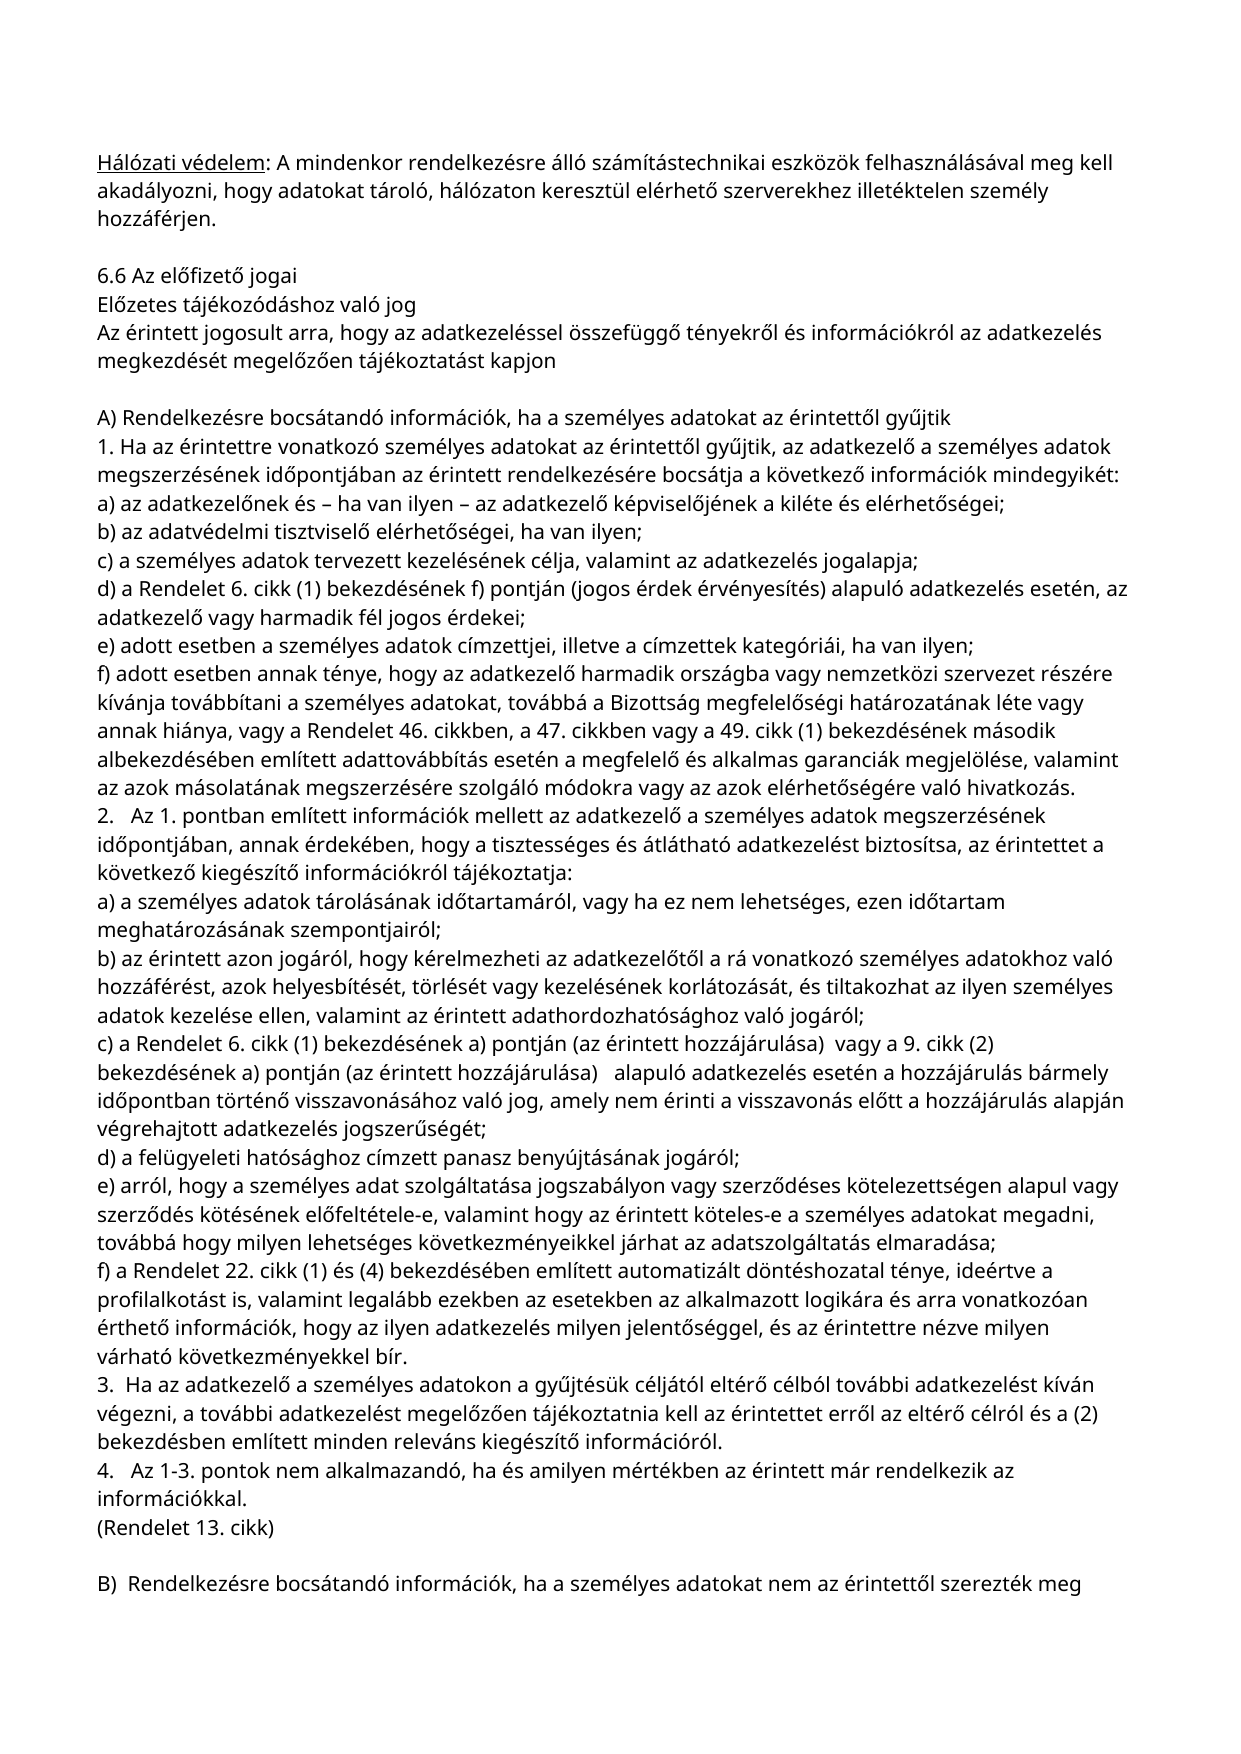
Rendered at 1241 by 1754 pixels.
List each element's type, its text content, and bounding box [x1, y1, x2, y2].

text c) a Rendelet 6. cikk (1) bekezdésének a) pontján (az érintett hozzájárulása) vagy a 9. cikk (2) bekezdésének a) pontján (az érintett hozzájárulása) alapuló adatkezelés esetén a hozzájárulás bármely időpontban történő visszavonásához való jog, amely nem érinti a visszavonás előtt a hozzájárulás alapján végrehajtott adatkezelés jogszerűségét; [97, 1029, 1130, 1143]
text Az érintett jogosult arra, hogy az adatkezeléssel összefüggő tényekről és információkról az adatkezelés megkezdését megelőzően tájékoztatást kapjon [97, 318, 1130, 375]
text 2. Az 1. pontban említett információk mellett az adatkezelő a személyes adatok megszerzésének időpontjában, annak érdekében, hogy a tisztességes és átlátható adatkezelést biztosítsa, az érintettet a következő kiegészítő információkról tájékoztatja: [97, 802, 1130, 887]
text 3. Ha az adatkezelő a személyes adatokon a gyűjtésük céljától eltérő célból további adatkezelést kíván végezni, a további adatkezelést megelőzően tájékoztatnia kell az érintettet erről az eltérő célról és a (2) bekezdésben említett minden releváns kiegészítő információról. [97, 1370, 1130, 1456]
text c) a személyes adatok tervezett kezelésének célja, valamint az adatkezelés jogalapja; [97, 546, 1130, 574]
text B) Rendelkezésre bocsátandó információk, ha a személyes adatokat nem az érintettől szerezték meg [97, 1569, 1130, 1598]
text a) a személyes adatok tárolásának időtartamáról, vagy ha ez nem lehetséges, ezen időtartam meghatározásának szempontjairól; [97, 887, 1130, 944]
text f) a Rendelet 22. cikk (1) és (4) bekezdésében említett automatizált döntéshozatal ténye, ideértve a profilalkotást is, valamint legalább ezekben az esetekben az alkalmazott logikára és arra vonatkozóan érthető információk, hogy az ilyen adatkezelés milyen jelentőséggel, és az érintettre nézve milyen várható következményekkel bír. [97, 1257, 1130, 1370]
text 1. Ha az érintettre vonatkozó személyes adatokat az érintettől gyűjtik, az adatkezelő a személyes adatok megszerzésének időpontjában az érintett rendelkezésére bocsátja a következő információk mindegyikét: [97, 432, 1130, 489]
text b) az adatvédelmi tisztviselő elérhetőségei, ha van ilyen; [97, 517, 1130, 546]
text Előzetes tájékozódáshoz való jog [97, 290, 1130, 318]
text f) adott esetben annak ténye, hogy az adatkezelő harmadik országba vagy nemzetközi szervezet részére kívánja továbbítani a személyes adatokat, továbbá a Bizottság megfelelőségi határozatának léte vagy annak hiánya, vagy a Rendelet 46. cikkben, a 47. cikkben vagy a 49. cikk (1) bekezdésének második albekezdésében említett adattovábbítás esetén a megfelelő és alkalmas garanciák megjelölése, valamint az azok másolatának megszerzésére szolgáló módokra vagy az azok elérhetőségére való hivatkozás. [97, 659, 1130, 802]
text (Rendelet 13. cikk) [97, 1513, 1130, 1541]
text d) a felügyeleti hatósághoz címzett panasz benyújtásának jogáról; [97, 1143, 1130, 1171]
text b) az érintett azon jogáról, hogy kérelmezheti az adatkezelőtől a rá vonatkozó személyes adatokhoz való hozzáférést, azok helyesbítését, törlését vagy kezelésének korlátozását, és tiltakozhat az ilyen személyes adatok kezelése ellen, valamint az érintett adathordozhatósághoz való jogáról; [97, 944, 1130, 1029]
text 4. Az 1-3. pontok nem alkalmazandó, ha és amilyen mértékben az érintett már rendelkezik az információkkal. [97, 1456, 1130, 1513]
text e) adott esetben a személyes adatok címzettjei, illetve a címzettek kategóriái, ha van ilyen; [97, 631, 1130, 659]
text d) a Rendelet 6. cikk (1) bekezdésének f) pontján (jogos érdek érvényesítés) alapuló adatkezelés esetén, az adatkezelő vagy harmadik fél jogos érdekei; [97, 574, 1130, 631]
text a) az adatkezelőnek és – ha van ilyen – az adatkezelő képviselőjének a kiléte és elérhetőségei; [97, 489, 1130, 517]
text Hálózati védelem: A mindenkor rendelkezésre álló számítástechnikai eszközök felhasználásával meg kell akadályozni, hogy adatokat tároló, hálózaton keresztül elérhető szerverekhez illetéktelen személy hozzáférjen. [97, 148, 1130, 233]
text 6.6 Az előfizető jogai [97, 261, 1130, 290]
text e) arról, hogy a személyes adat szolgáltatása jogszabályon vagy szerződéses kötelezettségen alapul vagy szerződés kötésének előfeltétele-e, valamint hogy az érintett köteles-e a személyes adatokat megadni, továbbá hogy milyen lehetséges következményeikkel járhat az adatszolgáltatás elmaradása; [97, 1171, 1130, 1257]
text A) Rendelkezésre bocsátandó információk, ha a személyes adatokat az érintettől gyűjtik [97, 403, 1130, 432]
